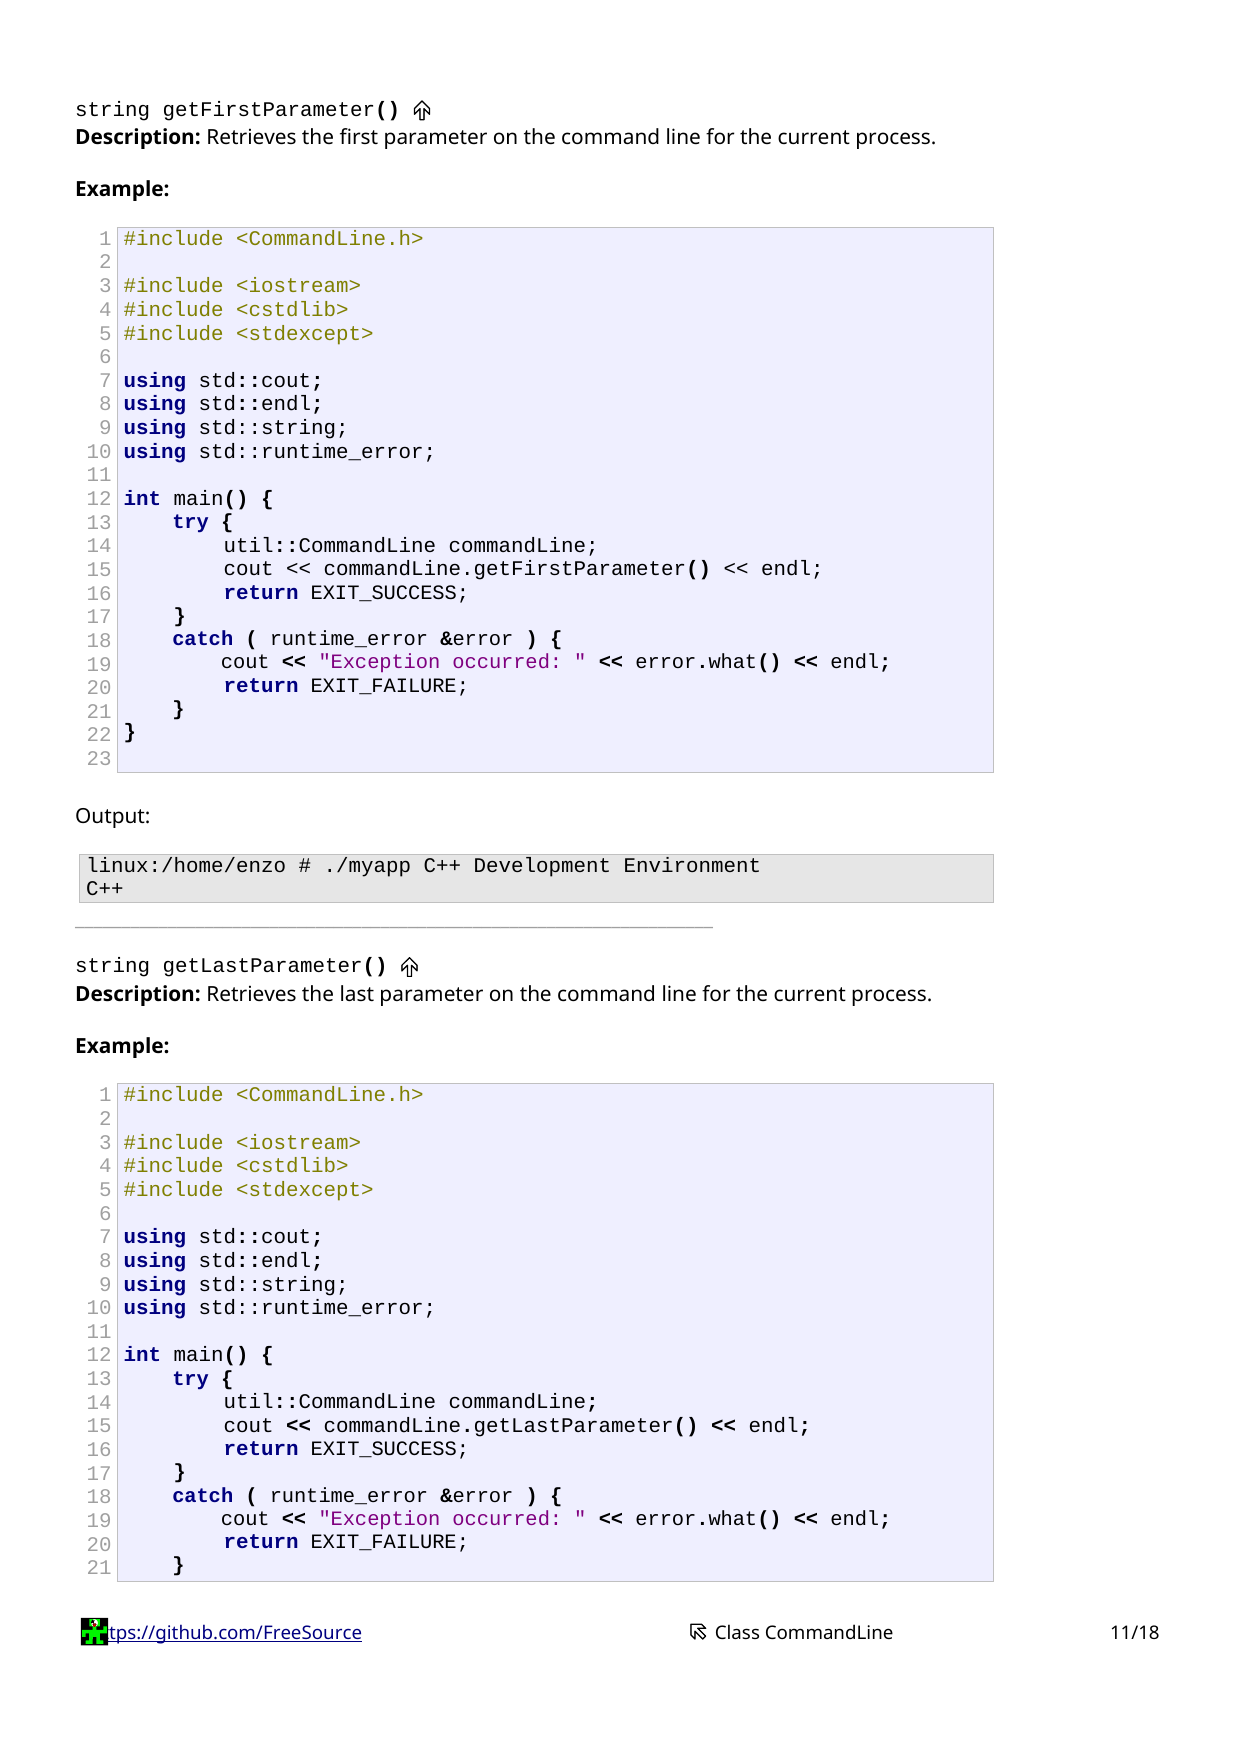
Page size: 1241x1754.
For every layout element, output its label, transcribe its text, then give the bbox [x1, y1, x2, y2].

text string getLastParameter()  [75, 955, 1165, 979]
table_header 1 2 3 4 5 6 7 8 9 10 11 12 13 14 15 16 17 18 19 20 21 22 23 [80, 227, 117, 772]
text Description: Retrieves the last parameter on the command line for the current process. [75, 979, 1165, 1007]
table_header #include <CommandLine.h> #include <iostream> #include <cstdlib> #include <stdexcept> using std::cout; using std::endl; using std::string; using std::runtime_error; int main() { try { util::CommandLine commandLine; cout << commandLine.getFirstParameter() << endl; return EXIT_SUCCESS; } catch ( runtime_error &error ) { cout << "Exception occurred: " << error.what() << endl; return EXIT_FAILURE; } } [118, 228, 993, 772]
table_header #include <CommandLine.h> #include <iostream> #include <cstdlib> #include <stdexcept> using std::cout; using std::endl; using std::string; using std::runtime_error; int main() { try { util::CommandLine commandLine; cout << commandLine.getLastParameter() << endl; return EXIT_SUCCESS; } catch ( runtime_error &error ) { cout << "Exception occurred: " << error.what() << endl; return EXIT_FAILURE; } [118, 1084, 993, 1581]
text _____________________________________________________________________ [75, 903, 1165, 931]
text Example: [75, 1031, 1165, 1083]
text Output: [75, 802, 1165, 830]
text Example: [75, 174, 1165, 227]
table_header 1 2 3 4 5 6 7 8 9 10 11 12 13 14 15 16 17 18 19 20 21 [80, 1083, 117, 1581]
text Description: Retrieves the first parameter on the command line for the current process. [75, 122, 1165, 151]
text string getFirstParameter()  [75, 75, 1165, 122]
table_header linux:/home/enzo # ./myapp C++ Development Environment C++ [80, 855, 993, 902]
